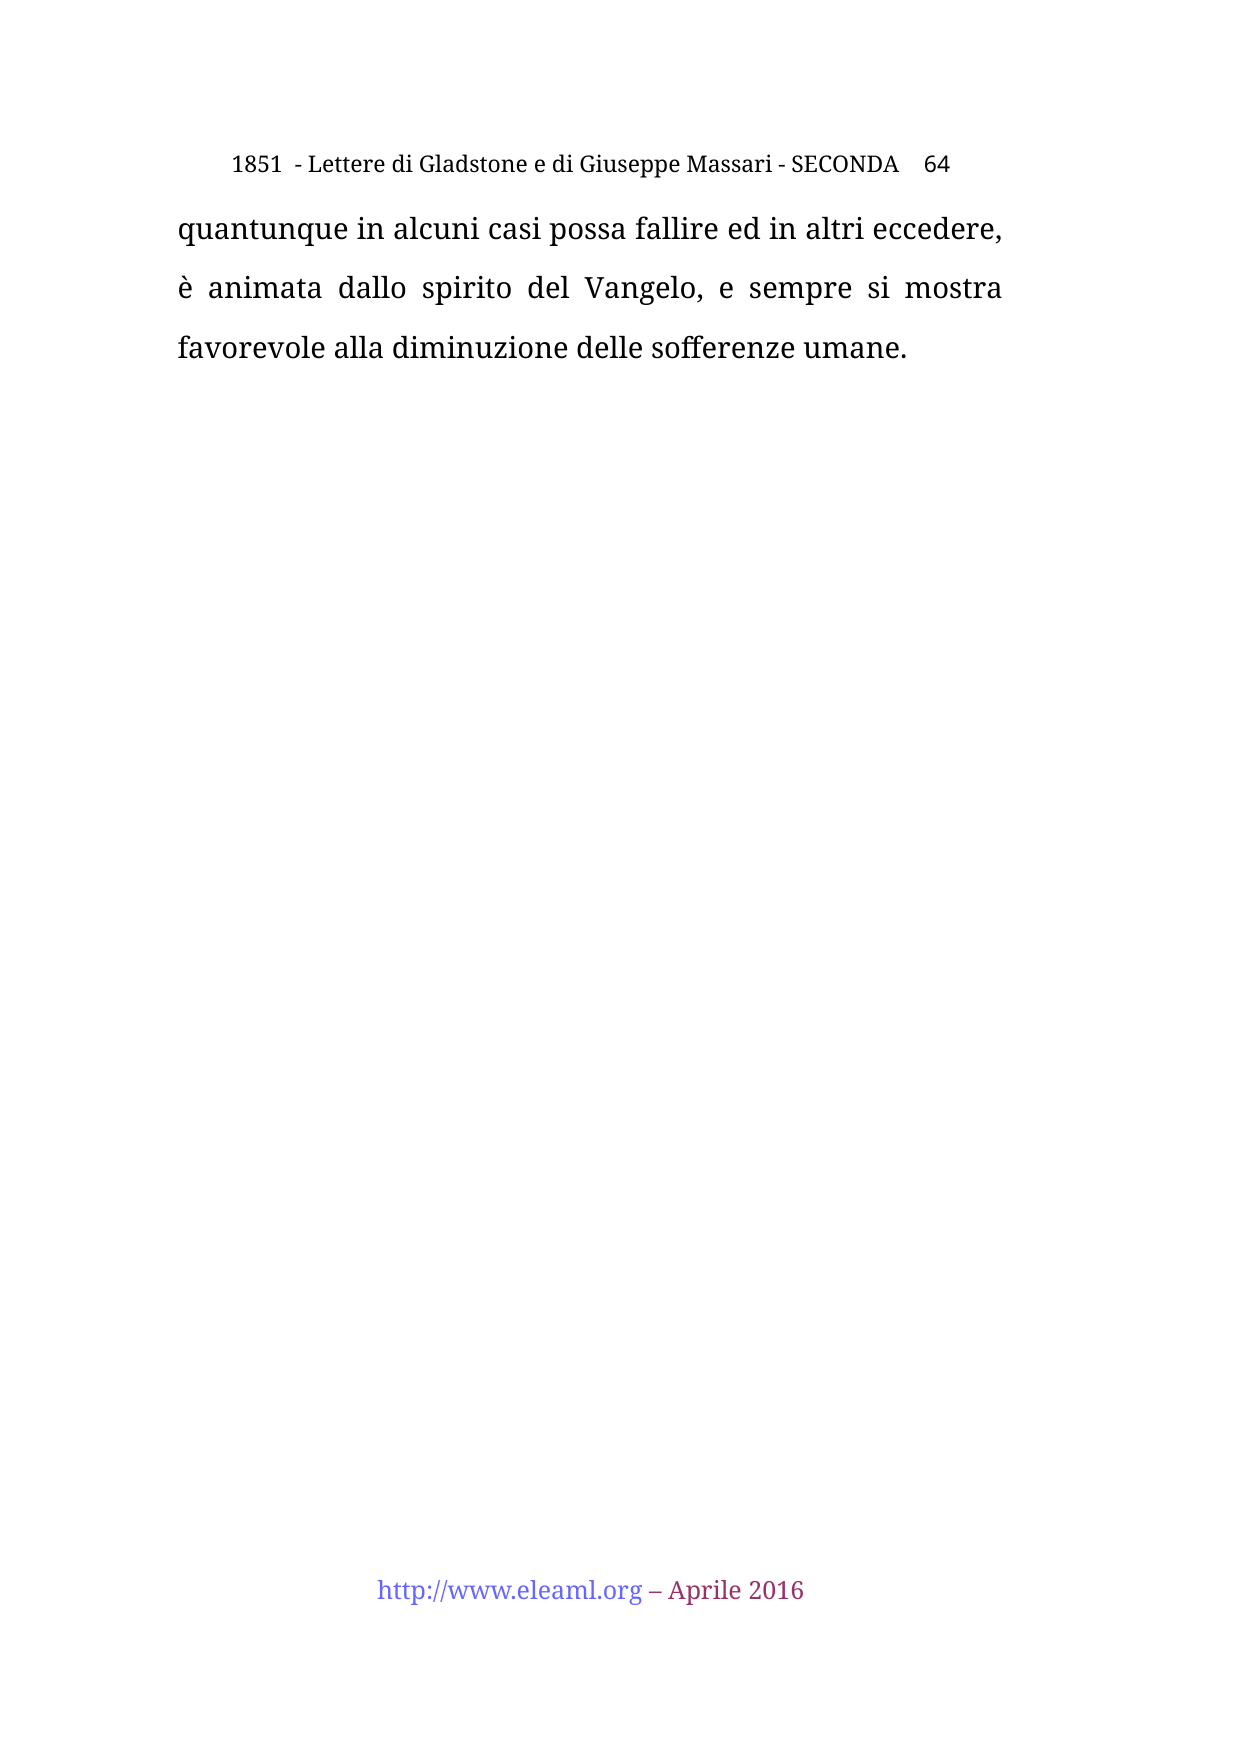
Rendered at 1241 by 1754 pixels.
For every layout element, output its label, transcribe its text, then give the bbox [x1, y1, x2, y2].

text quantunque in alcuni casi possa fallire ed in altri eccedere, è animata dallo spirito del Vangelo, e sempre si mostra favorevole alla diminuzione delle sofferenze umane. [177, 208, 1004, 367]
